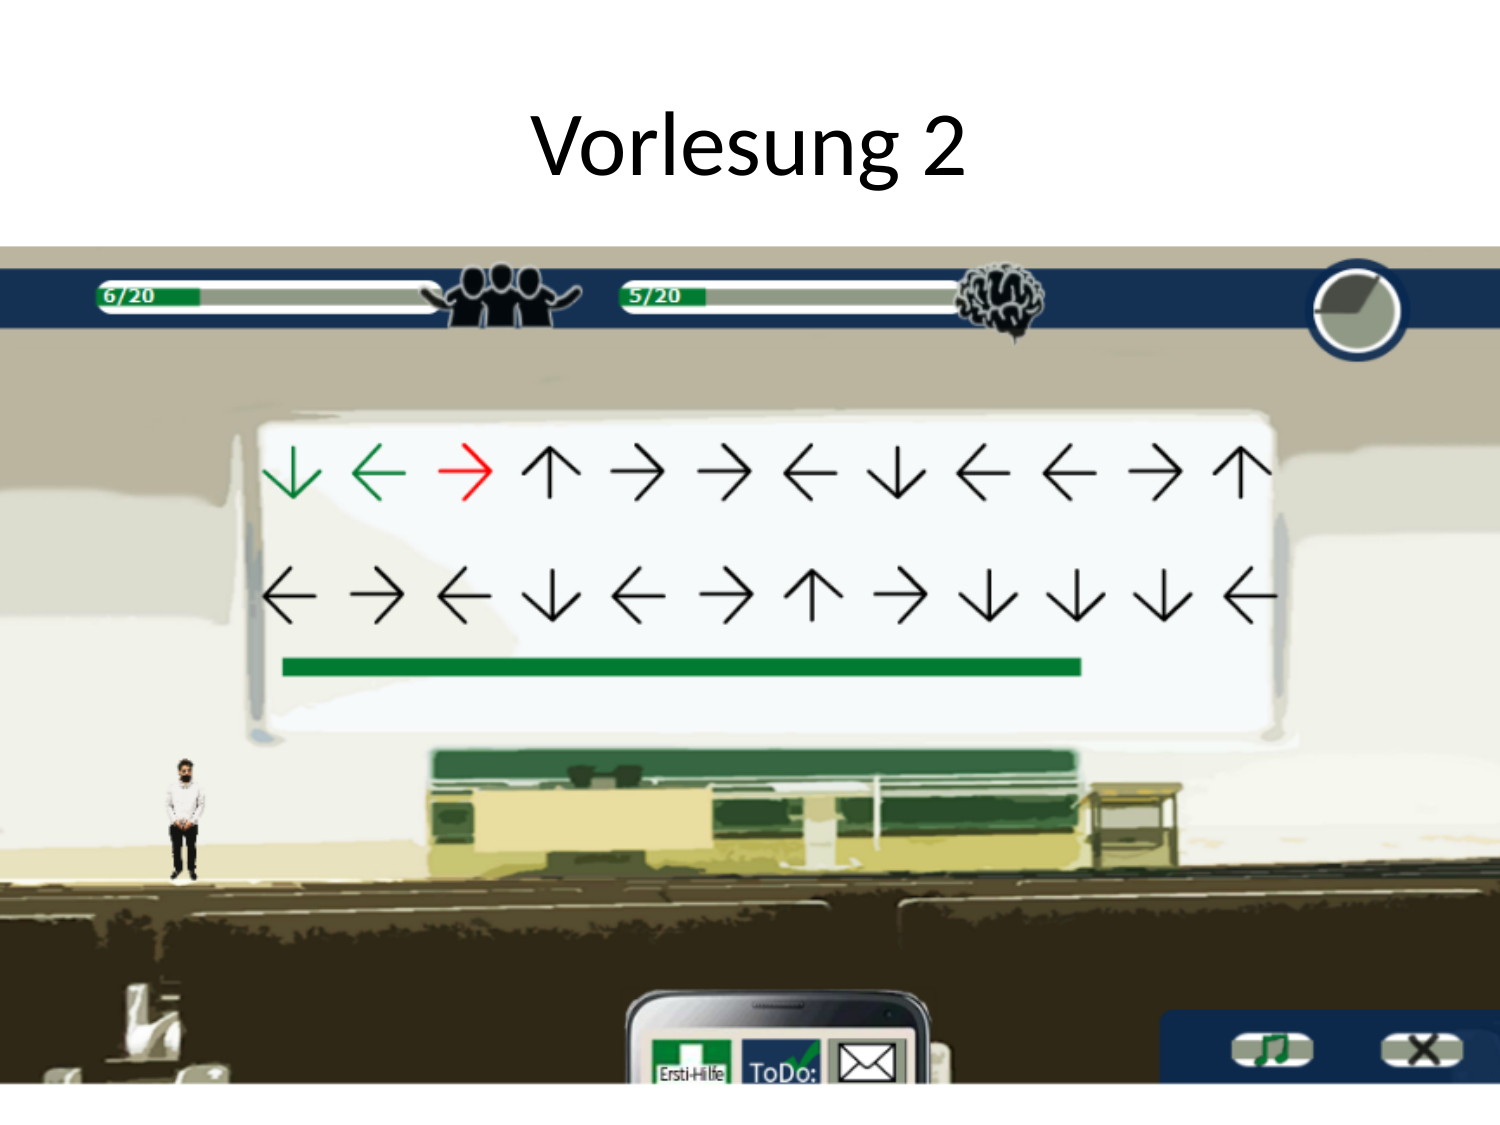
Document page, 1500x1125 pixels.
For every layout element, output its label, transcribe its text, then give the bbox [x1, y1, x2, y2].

title Vorlesung 2 [75, 45, 1426, 233]
picture [0, 245, 1500, 1098]
